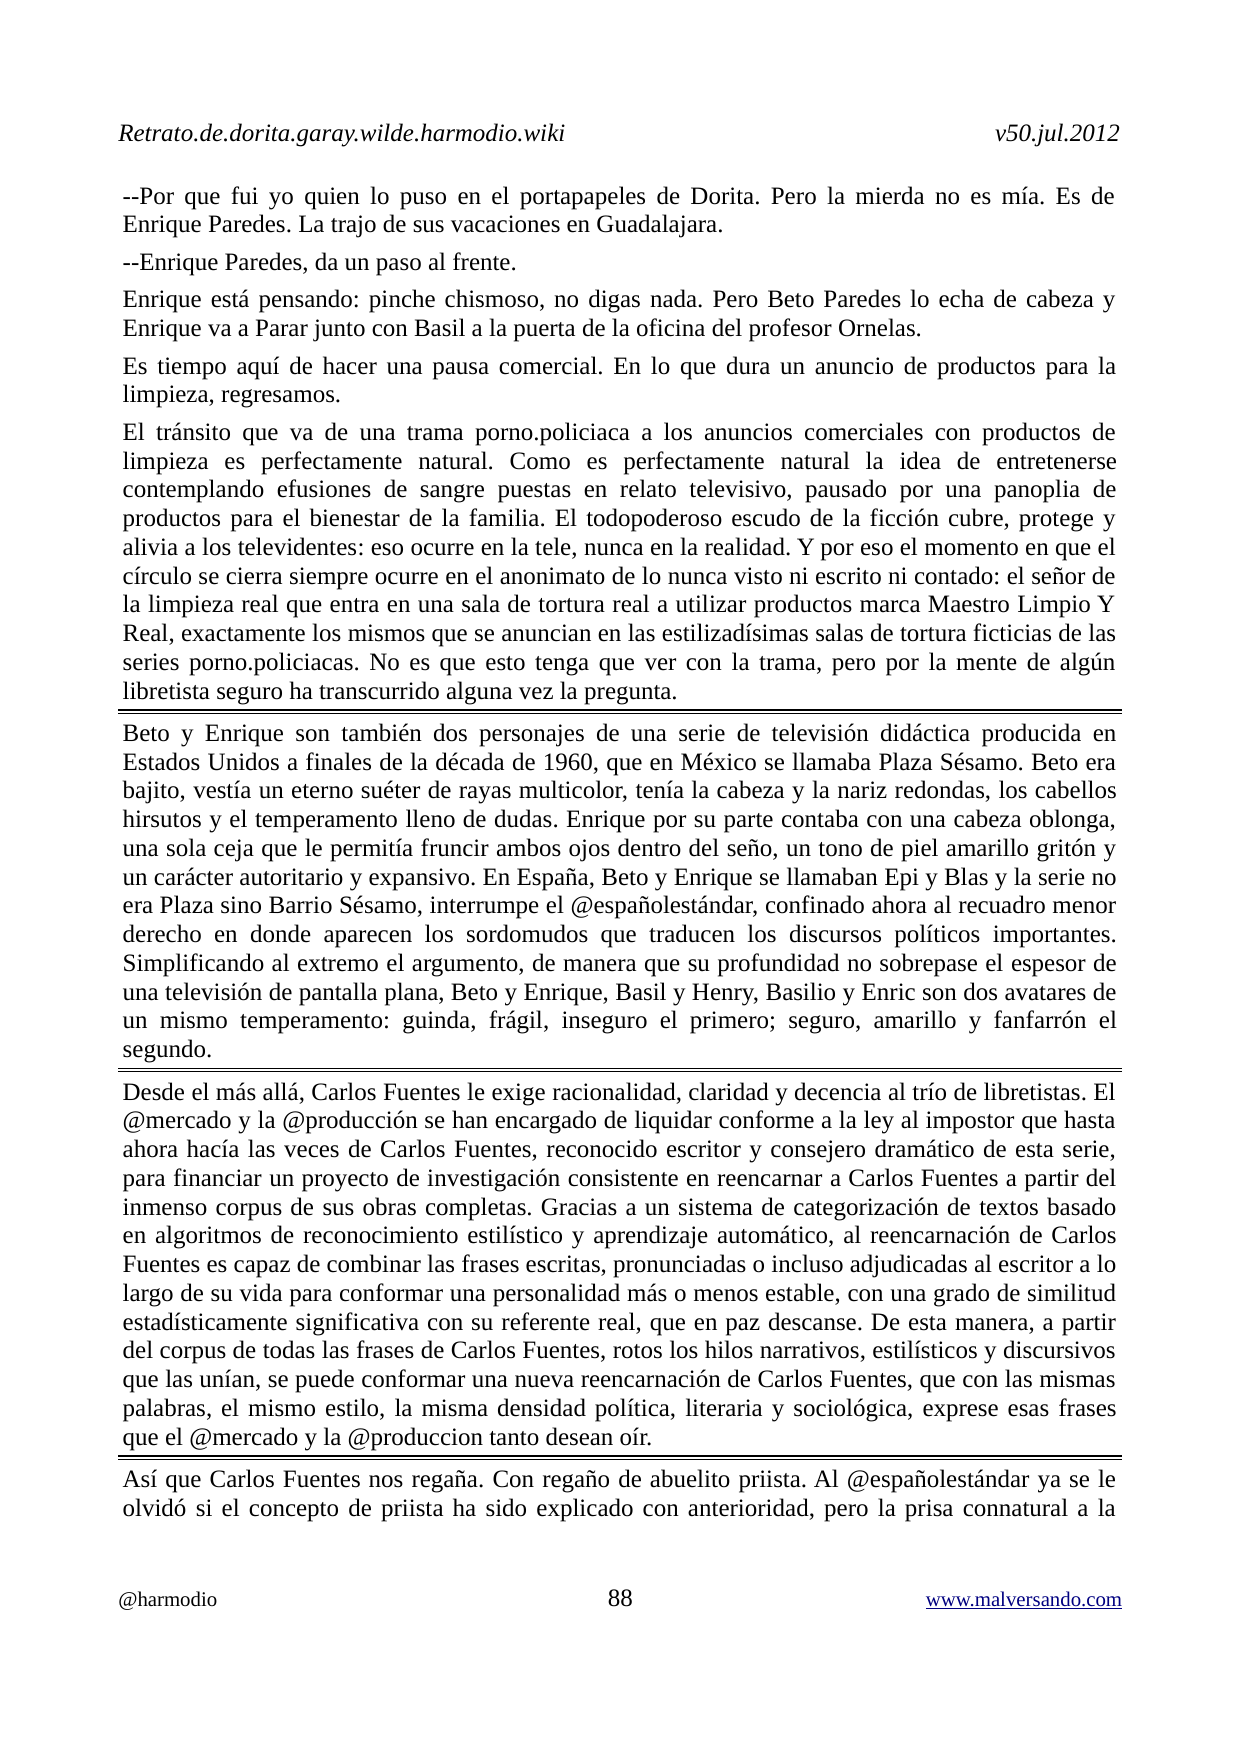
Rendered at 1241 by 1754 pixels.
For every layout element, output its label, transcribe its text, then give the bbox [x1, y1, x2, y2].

text Es tiempo aquí de hacer una pausa comercial. En lo que dura un anuncio de productos para la limpieza, regresamos. [118, 346, 1122, 413]
text Así que Carlos Fuentes nos regaña. Con regaño de abuelito priista. Al @españolestándar ya se le olvidó si el concepto de priista ha sido explicado con anterioridad, pero la prisa connatural a la [118, 1460, 1122, 1526]
text --Enrique Paredes, da un paso al frente. [118, 243, 1122, 280]
text Enrique está pensando: pinche chismoso, no digas nada. Pero Beto Paredes lo echa de cabeza y Enrique va a Parar junto con Basil a la puerta de la oficina del profesor Ornelas. [118, 280, 1122, 346]
text El tránsito que va de una trama porno.policiaca a los anuncios comerciales con productos de limpieza es perfectamente natural. Como es perfectamente natural la idea de entretenerse contemplando efusiones de sangre puestas en relato televisivo, pausado por una panoplia de productos para el bienestar de la familia. El todopoderoso escudo de la ficción cubre, protege y alivia a los televidentes­: eso ocurre en la tele, nunca en la realidad. Y por eso el momento en que el círculo se cierra siempre ocurre en el anonimato de lo nunca visto ni escrito ni contado: el señor de la limpieza real que entra en una sala de tortura real a utilizar productos marca Maestro Limpio Y Real, exactamente los mismos que se anuncian en las estilizadísimas salas de tortura ficticias de las series porno.policiacas. No es que esto tenga que ver con la trama, pero por la mente de algún libretista seguro ha transcurrido alguna vez la pregunta. [118, 413, 1122, 709]
text Beto y Enrique son también dos personajes de una serie de televisión didáctica producida en Estados Unidos a finales de la década de 1960, que en México se llamaba Plaza Sésamo. Beto era bajito, vestía un eterno suéter de rayas multicolor, tenía la cabeza y la nariz redondas, los cabellos hirsutos y el temperamento lleno de dudas. Enrique por su parte contaba con una cabeza oblonga, una sola ceja que le permitía fruncir ambos ojos dentro del seño, un tono de piel amarillo gritón y un carácter autoritario y expansivo. En España, Beto y Enrique se llamaban Epi y Blas y la serie no era Plaza sino Barrio Sésamo, interrumpe el @españolestándar, confinado ahora al recuadro menor derecho en donde aparecen los sordomudos que traducen los discursos políticos importantes. Simplificando al extremo el argumento, de manera que su profundidad no sobrepase el espesor de una televisión de pantalla plana, Beto y Enrique, Basil y Henry, Basilio y Enric son dos avatares de un mismo temperamento: guinda, frágil, inseguro el primero; seguro, amarillo y fanfarrón el segundo. [118, 714, 1122, 1068]
text --Por que fui yo quien lo puso en el portapapeles de Dorita. Pero la mierda no es mía. Es de Enrique Paredes. La trajo de sus vacaciones en Guadalajara. [118, 176, 1122, 243]
text Desde el más allá, Carlos Fuentes le exige racionalidad, claridad y decencia al trío de libretistas. El @mercado y la @producción se han encargado de liquidar conforme a la ley al impostor que hasta ahora hacía las veces de Carlos Fuentes, reconocido escritor y consejero dramático de esta serie, para financiar un proyecto de investigación consistente en reencarnar a Carlos Fuentes a partir del inmenso corpus de sus obras completas. Gracias a un sistema de categorización de textos basado en algoritmos de reconocimiento estilístico y aprendizaje automático, al reencarnación de Carlos Fuentes es capaz de combinar las frases escritas, pronunciadas o incluso adjudicadas al escritor a lo largo de su vida para conformar una personalidad más o menos estable, con una grado de similitud estadísticamente significativa con su referente real, que en paz descanse. De esta manera, a partir del corpus de todas las frases de Carlos Fuentes, rotos los hilos narrativos, estilísticos y discursivos que las unían, se puede conformar una nueva reencarnación de Carlos Fuentes, que con las mismas palabras, el mismo estilo, la misma densidad política, literaria y sociológica, exprese esas frases que el @mercado y la @produccion tanto desean oír. [118, 1072, 1122, 1455]
